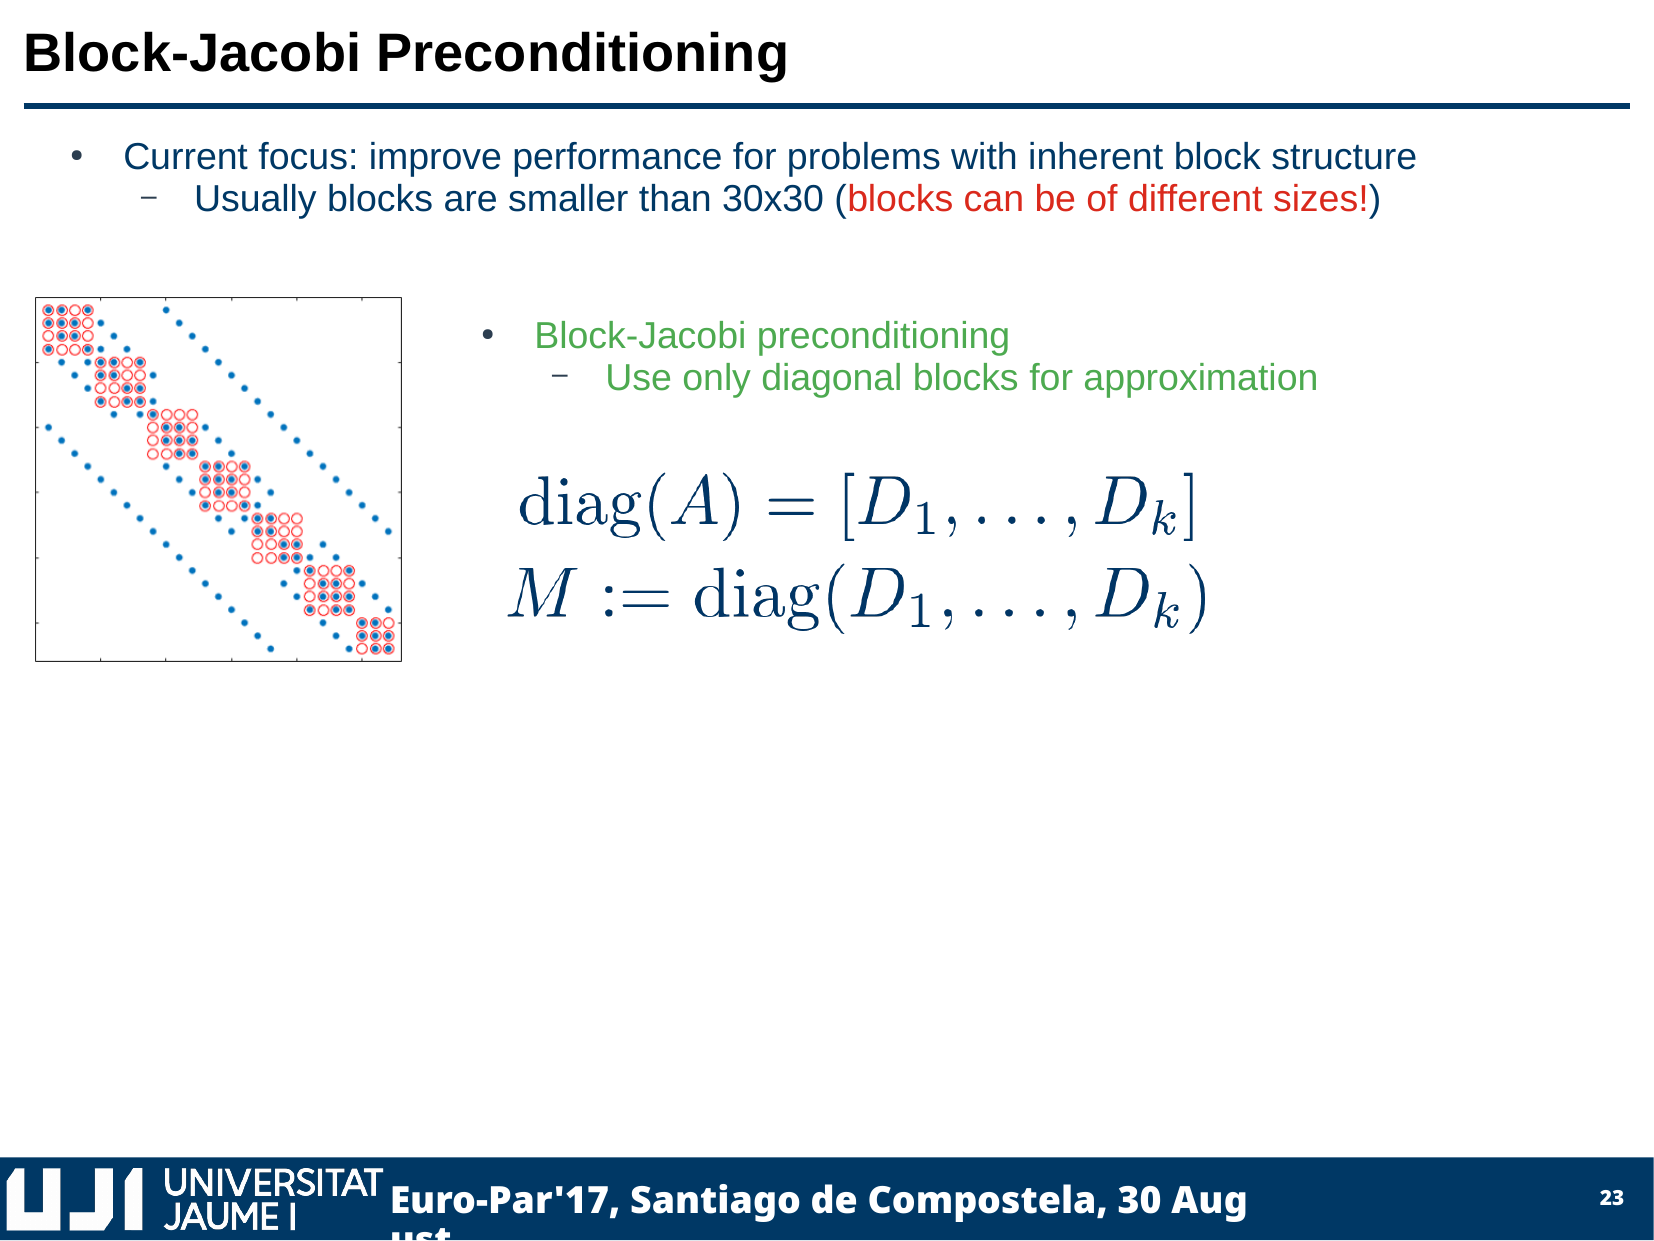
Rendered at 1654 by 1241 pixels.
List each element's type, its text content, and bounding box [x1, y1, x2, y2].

picture [507, 563, 1205, 634]
title Block-Jacobi Preconditioning [23, 0, 1630, 107]
text_box Current focus: improve performance for problems with inherent block structure Usually blocks are smaller than 30x30 (blocks can be of different sizes!) [37, 128, 1583, 260]
text_box Block-Jacobi preconditioning Use only diagonal blocks for approximation [448, 307, 1424, 414]
picture [0, 1158, 390, 1241]
picture [519, 472, 1193, 541]
picture [35, 297, 402, 662]
